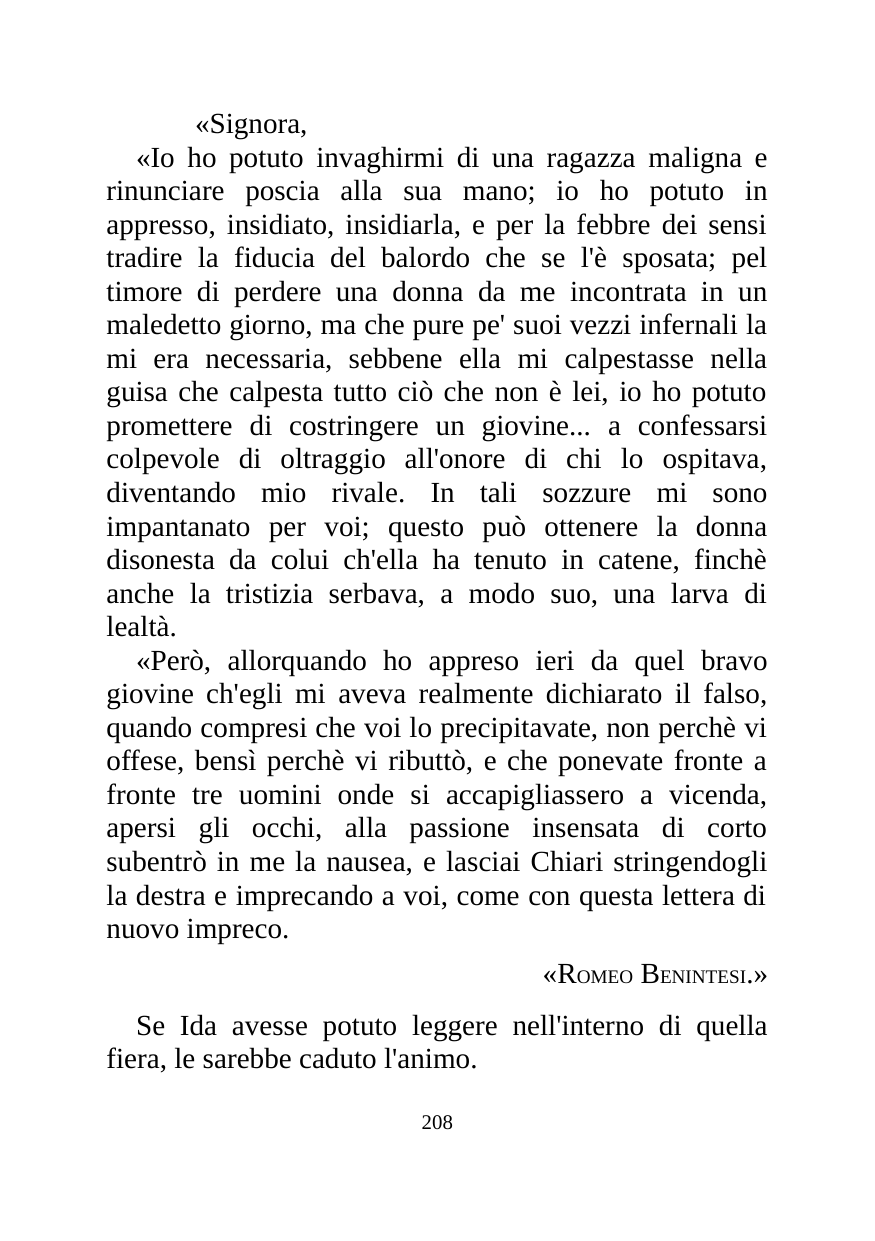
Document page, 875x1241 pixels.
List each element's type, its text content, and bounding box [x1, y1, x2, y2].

text «Io ho potuto invaghirmi di una ragazza maligna e rinunciare poscia alla sua mano; io ho potuto in appresso, insidiato, insidiarla, e per la febbre dei sensi tradire la fiducia del balordo che se l'è sposata; pel timore di perdere una donna da me incontrata in un maledetto giorno, ma che pure pe' suoi vezzi infernali la mi era necessaria, sebbene ella mi calpestasse nella guisa che calpesta tutto ciò che non è lei, io ho potuto promettere di costringere un giovine... a confessarsi colpevole di oltraggio all'onore di chi lo ospitava, diventando mio rivale. In tali sozzure mi sono impantanato per voi; questo può ottenere la donna disonesta da colui ch'ella ha tenuto in catene, finchè anche la tristizia serbava, a modo suo, una larva di lealtà. [106, 140, 768, 643]
text «Romeo Benintesi.» [106, 957, 768, 990]
text «Però, allorquando ho appreso ieri da quel bravo giovine ch'egli mi aveva realmente dichiarato il falso, quando compresi che voi lo precipitavate, non perchè vi offese, bensì perchè vi ributtò, e che ponevate fronte a fronte tre uomini onde si accapigliassero a vicenda, apersi gli occhi, alla passione insensata di corto subentrò in me la nausea, e lasciai Chiari stringendogli la destra e imprecando a voi, come con questa lettera di nuovo impreco. [106, 643, 768, 945]
text Se Ida avesse potuto leggere nell'interno di quella fiera, le sarebbe caduto l'animo. [106, 1008, 768, 1075]
text «Signora, [165, 106, 768, 140]
